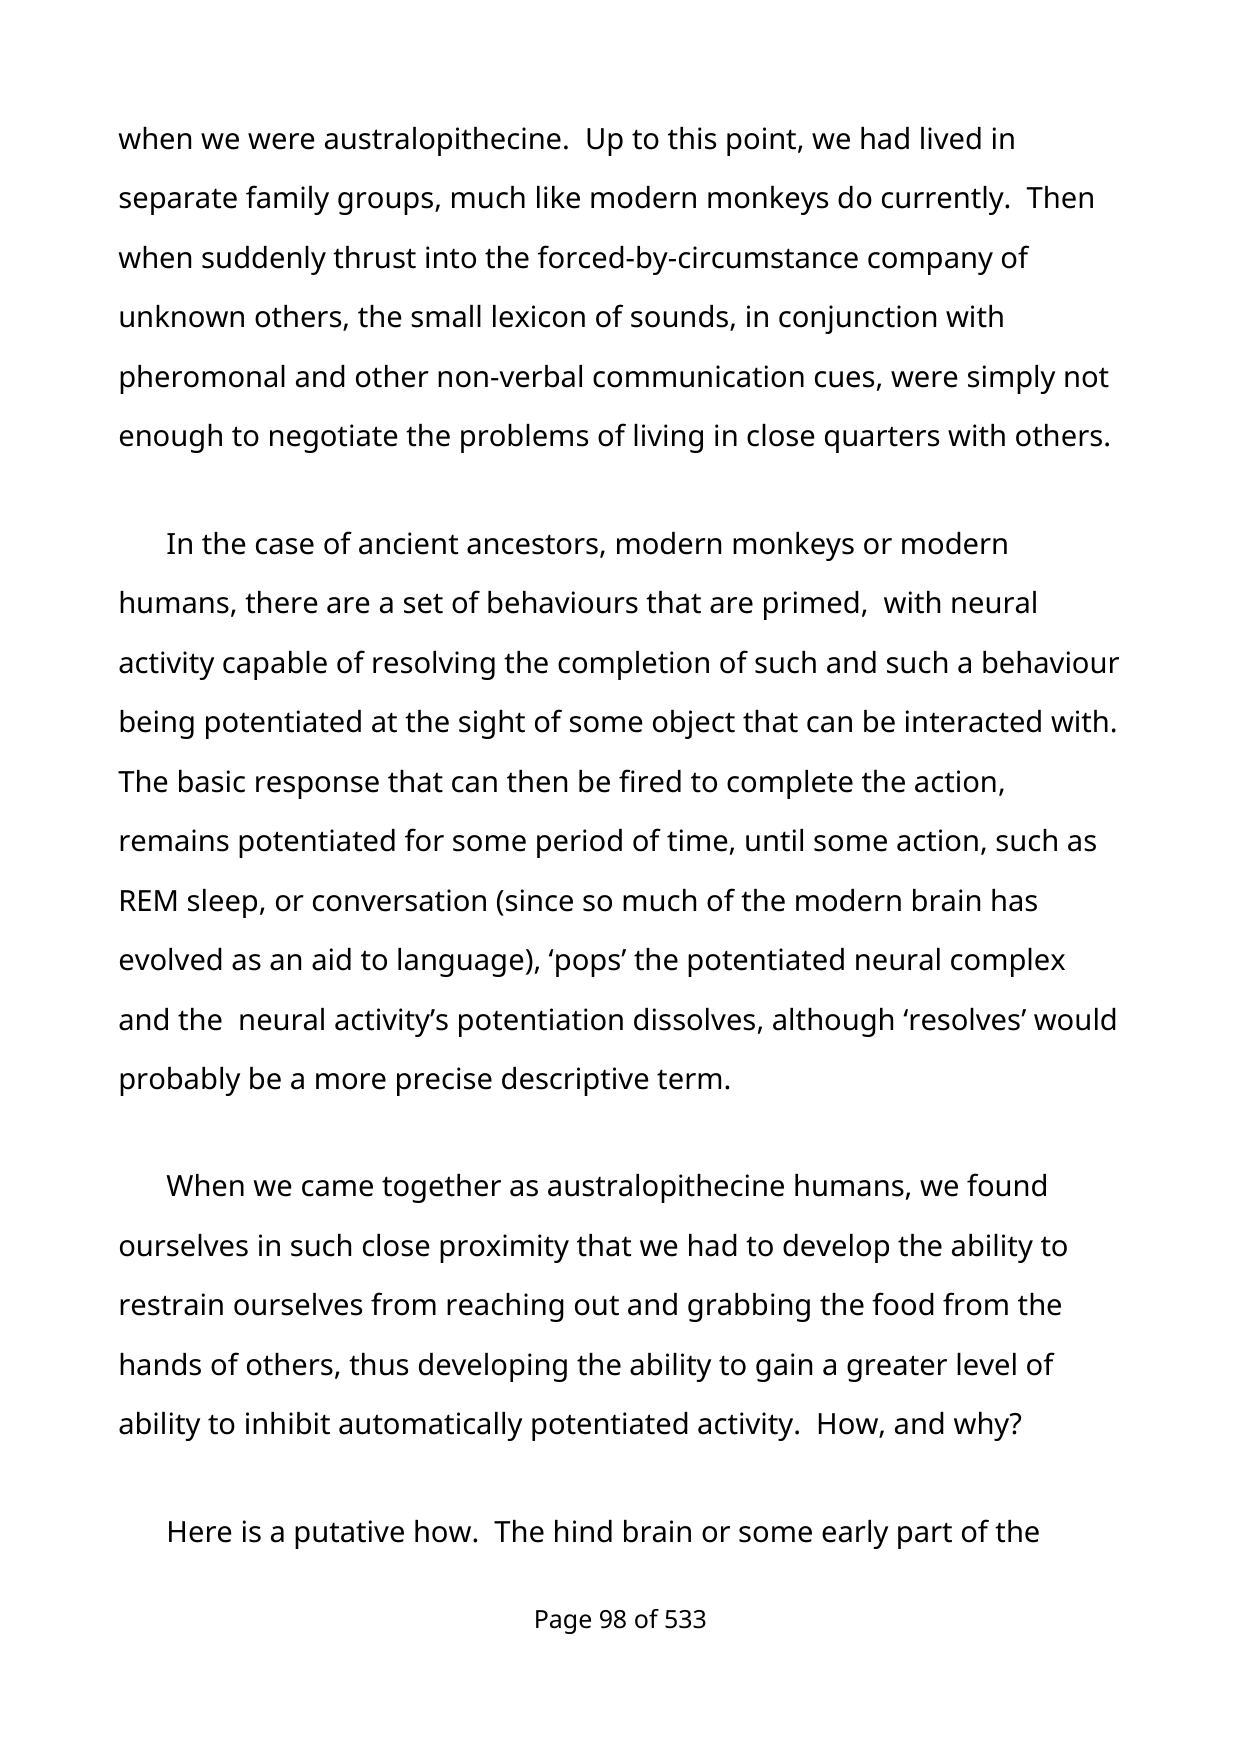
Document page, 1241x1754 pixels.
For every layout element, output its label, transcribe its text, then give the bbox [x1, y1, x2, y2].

text In the case of ancient ancestors, modern monkeys or modern humans, there are a set of behaviours that are primed, with neural activity capable of resolving the completion of such and such a behaviour being potentiated at the sight of some object that can be interacted with. The basic response that can then be fired to complete the action, remains potentiated for some period of time, until some action, such as REM sleep, or conversation (since so much of the modern brain has evolved as an aid to language), ‘pops’ the potentiated neural complex and the neural activity’s potentiation dissolves, although ‘resolves’ would probably be a more precise descriptive term. [118, 523, 1122, 1098]
text Here is a putative how. The hind brain or some early part of the [118, 1511, 1122, 1551]
text when we were australopithecine. Up to this point, we had lived in separate family groups, much like modern monkeys do currently. Then when suddenly thrust into the forced-by-circumstance company of unknown others, the small lexicon of sounds, in conjunction with pheromonal and other non-verbal communication cues, were simply not enough to negotiate the problems of living in close quarters with others. [118, 118, 1122, 455]
text When we came together as australopithecine humans, we found ourselves in such close proximity that we had to develop the ability to restrain ourselves from reaching out and grabbing the food from the hands of others, thus developing the ability to gain a greater level of ability to inhibit automatically potentiated activity. How, and why? [118, 1166, 1122, 1443]
